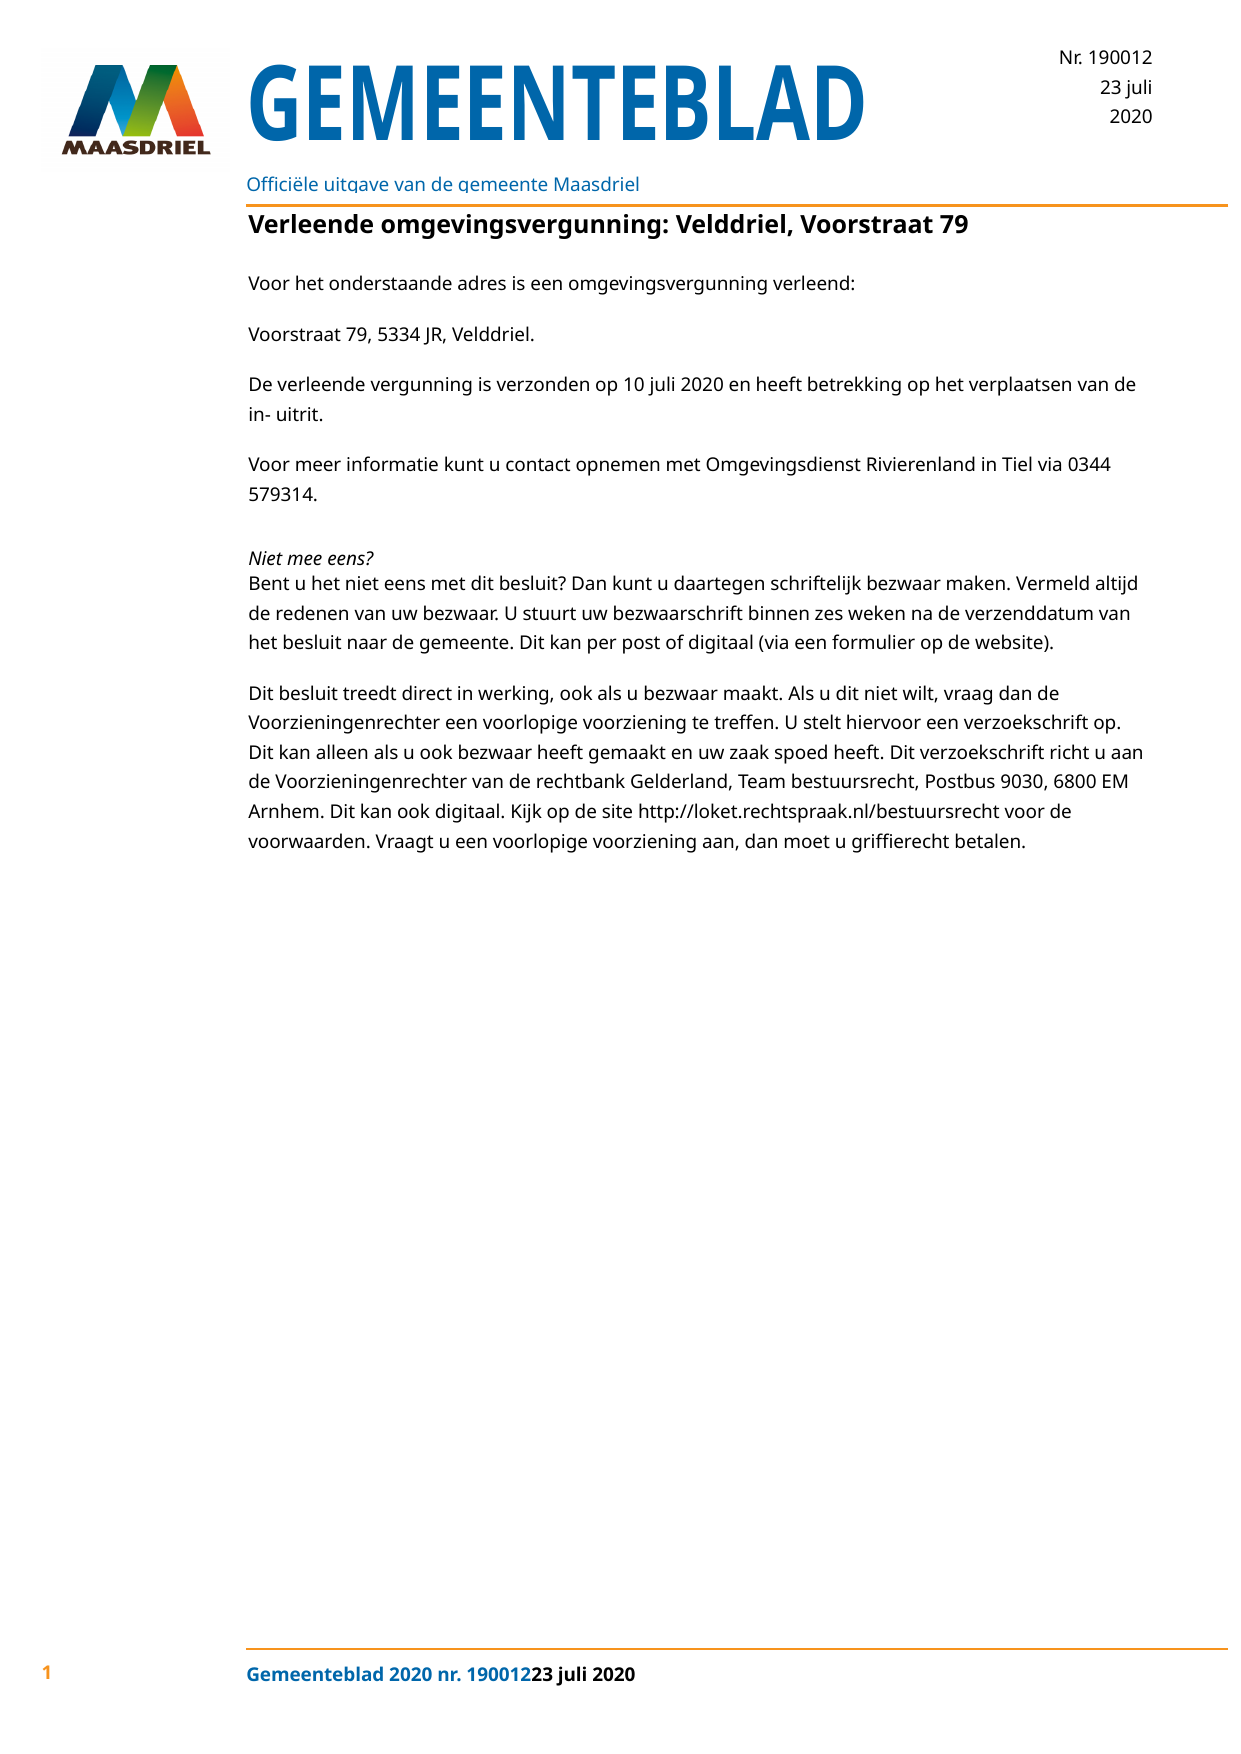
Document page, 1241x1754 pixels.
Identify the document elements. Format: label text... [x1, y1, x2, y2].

text Voorstraat 79, 5334 JR, Velddriel. [248, 321, 1152, 346]
text Bent u het niet eens met dit besluit? Dan kunt u daartegen schriftelijk bezwaar maken. Vermeld altijd de redenen van uw bezwaar. U stuurt uw bezwaarschrift binnen zes weken na de verzenddatum van het besluit naar de gemeente. Dit kan per post of digitaal (via een formulier op de website). [248, 570, 1152, 655]
text Dit besluit treedt direct in werking, ook als u bezwaar maakt. Als u dit niet wilt, vraag dan de Voorzieningenrechter een voorlopige voorziening te treffen. U stelt hiervoor een verzoekschrift op. Dit kan alleen als u ook bezwaar heeft gemaakt en uw zaak spoed heeft. Dit verzoekschrift richt u aan de Voorzieningenrechter van de rechtbank Gelderland, Team bestuursrecht, Postbus 9030, 6800 EM Arnhem. Dit kan ook digitaal. Kijk op de site http://loket.rechtspraak.nl/bestuursrecht voor de voorwaarden. Vraagt u een voorlopige voorziening aan, dan moet u griffierecht betalen. [248, 680, 1152, 854]
text Verleende omgevingsvergunning: Velddriel, Voorstraat 79 [248, 207, 1152, 241]
text Voor het onderstaande adres is een omgevingsvergunning verleend: [248, 270, 1152, 296]
picture [41, 47, 231, 172]
text Voor meer informatie kunt u contact opnemen met Omgevingsdienst Rivierenland in Tiel via 0344 579314. [248, 451, 1152, 506]
text De verleende vergunning is verzonden op 10 juli 2020 en heeft betrekking op het verplaatsen van de in- uitrit. [248, 371, 1152, 426]
text Niet mee eens? [248, 545, 1152, 570]
